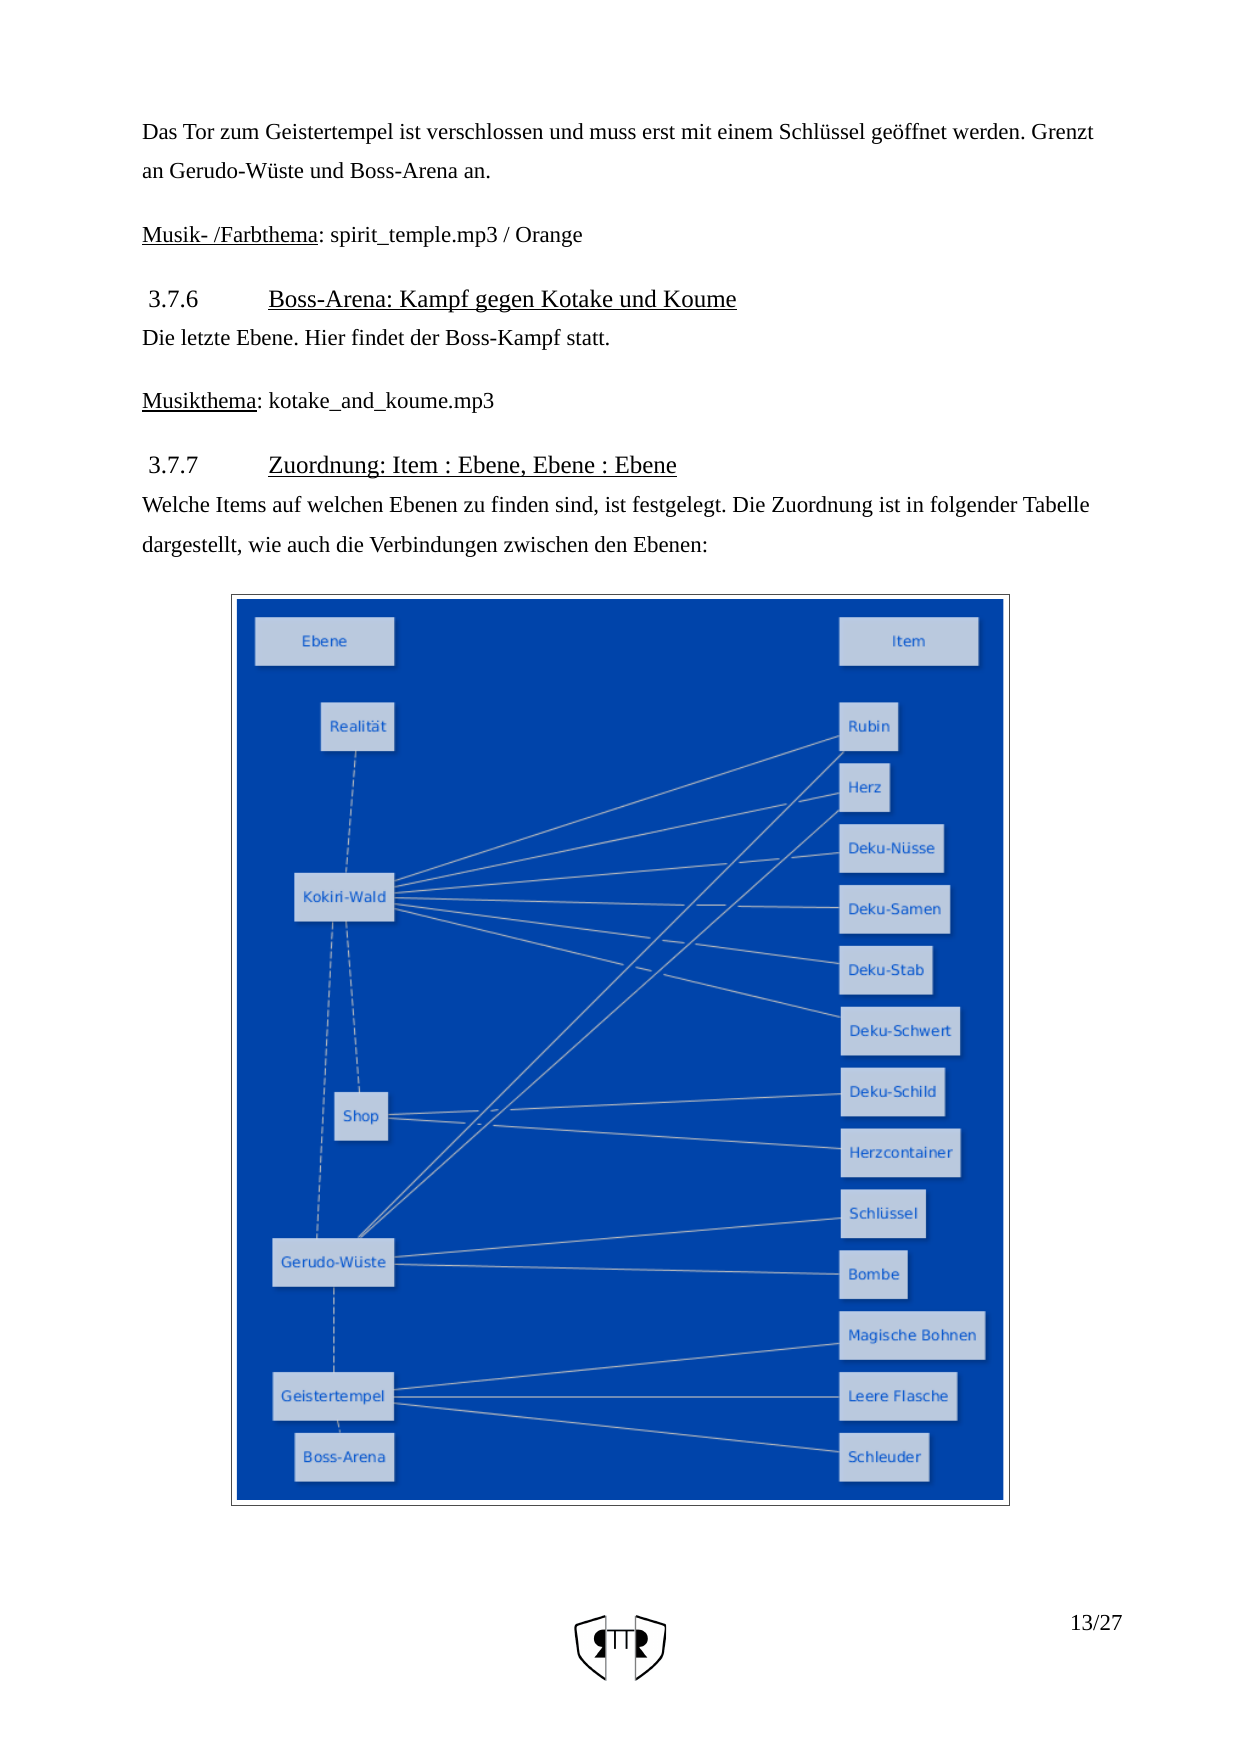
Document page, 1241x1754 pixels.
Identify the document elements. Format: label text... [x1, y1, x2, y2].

picture [236, 599, 1004, 1500]
text Musik- /Farbthema: spirit_temple.mp3 / Orange [142, 221, 1122, 247]
text Die letzte Ebene. Hier findet der Boss-Kampf statt. [142, 324, 1122, 351]
text Welche Items auf welchen Ebenen zu finden sind, ist festgelegt. Die Zuordnung ist in folgender Tabelle dargestellt, wie auch die Verbindungen zwischen den Ebenen: [142, 491, 1122, 557]
text Musikthema: kotake_and_koume.mp3 [142, 387, 1122, 414]
subtitle Boss-Arena: Kampf gegen Kotake und Koume [142, 284, 1122, 313]
subtitle Zuordnung: Item : Ebene, Ebene : Ebene [142, 451, 1122, 479]
picture [574, 1615, 667, 1681]
text Das Tor zum Geistertempel ist verschlossen und muss erst mit einem Schlüssel geöffnet werden. Grenzt an Gerudo-Wüste und Boss-Arena an. [142, 118, 1122, 184]
